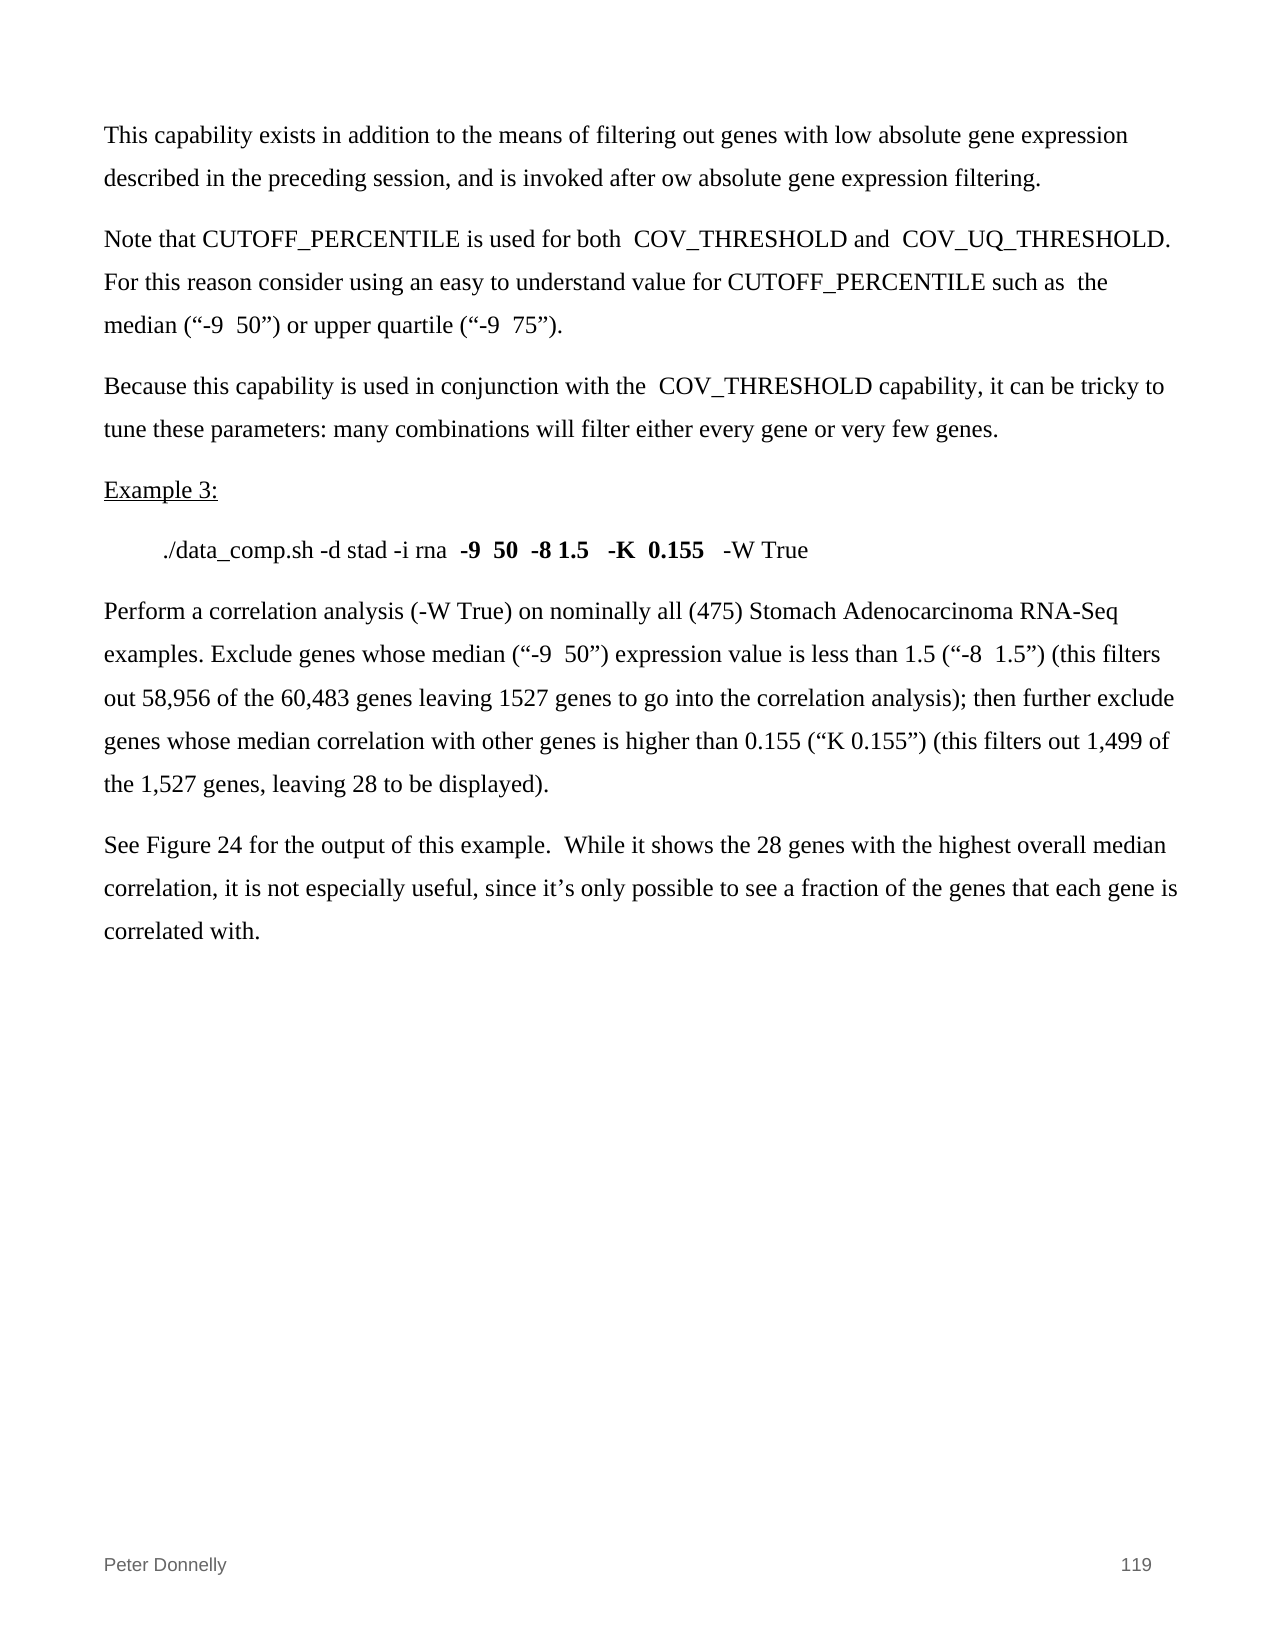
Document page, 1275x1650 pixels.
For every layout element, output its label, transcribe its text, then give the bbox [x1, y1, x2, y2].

text Perform a correlation analysis (-W True) on nominally all (475) Stomach Adenocarcinoma RNA-Seq examples. Exclude genes whose median (“-9 50”) expression value is less than 1.5 (“-8 1.5”) (this filters out 58,956 of the 60,483 genes leaving 1527 genes to go into the correlation analysis); then further exclude genes whose median correlation with other genes is higher than 0.155 (“K 0.155”) (this filters out 1,499 of the 1,527 genes, leaving 28 to be displayed). [103, 596, 1181, 798]
text This capability exists in addition to the means of filtering out genes with low absolute gene expression described in the preceding session, and is invoked after ow absolute gene expression filtering. [103, 120, 1181, 192]
text Note that CUTOFF_PERCENTILE is used for both COV_THRESHOLD and COV_UQ_THRESHOLD. For this reason consider using an easy to understand value for CUTOFF_PERCENTILE such as the median (“-9 50”) or upper quartile (“-9 75”). [103, 224, 1181, 339]
text Example 3: [103, 475, 1181, 503]
text Because this capability is used in conjunction with the COV_THRESHOLD capability, it can be tricky to tune these parameters: many combinations will filter either every gene or very few genes. [103, 371, 1181, 443]
text ./data_comp.sh -d stad -i rna -9 50 -8 1.5 -K 0.155 -W True [162, 536, 1181, 564]
text See Figure 24 for the output of this example. While it shows the 28 genes with the highest overall median correlation, it is not especially useful, since it’s only possible to see a fraction of the genes that each gene is correlated with. [103, 830, 1181, 945]
